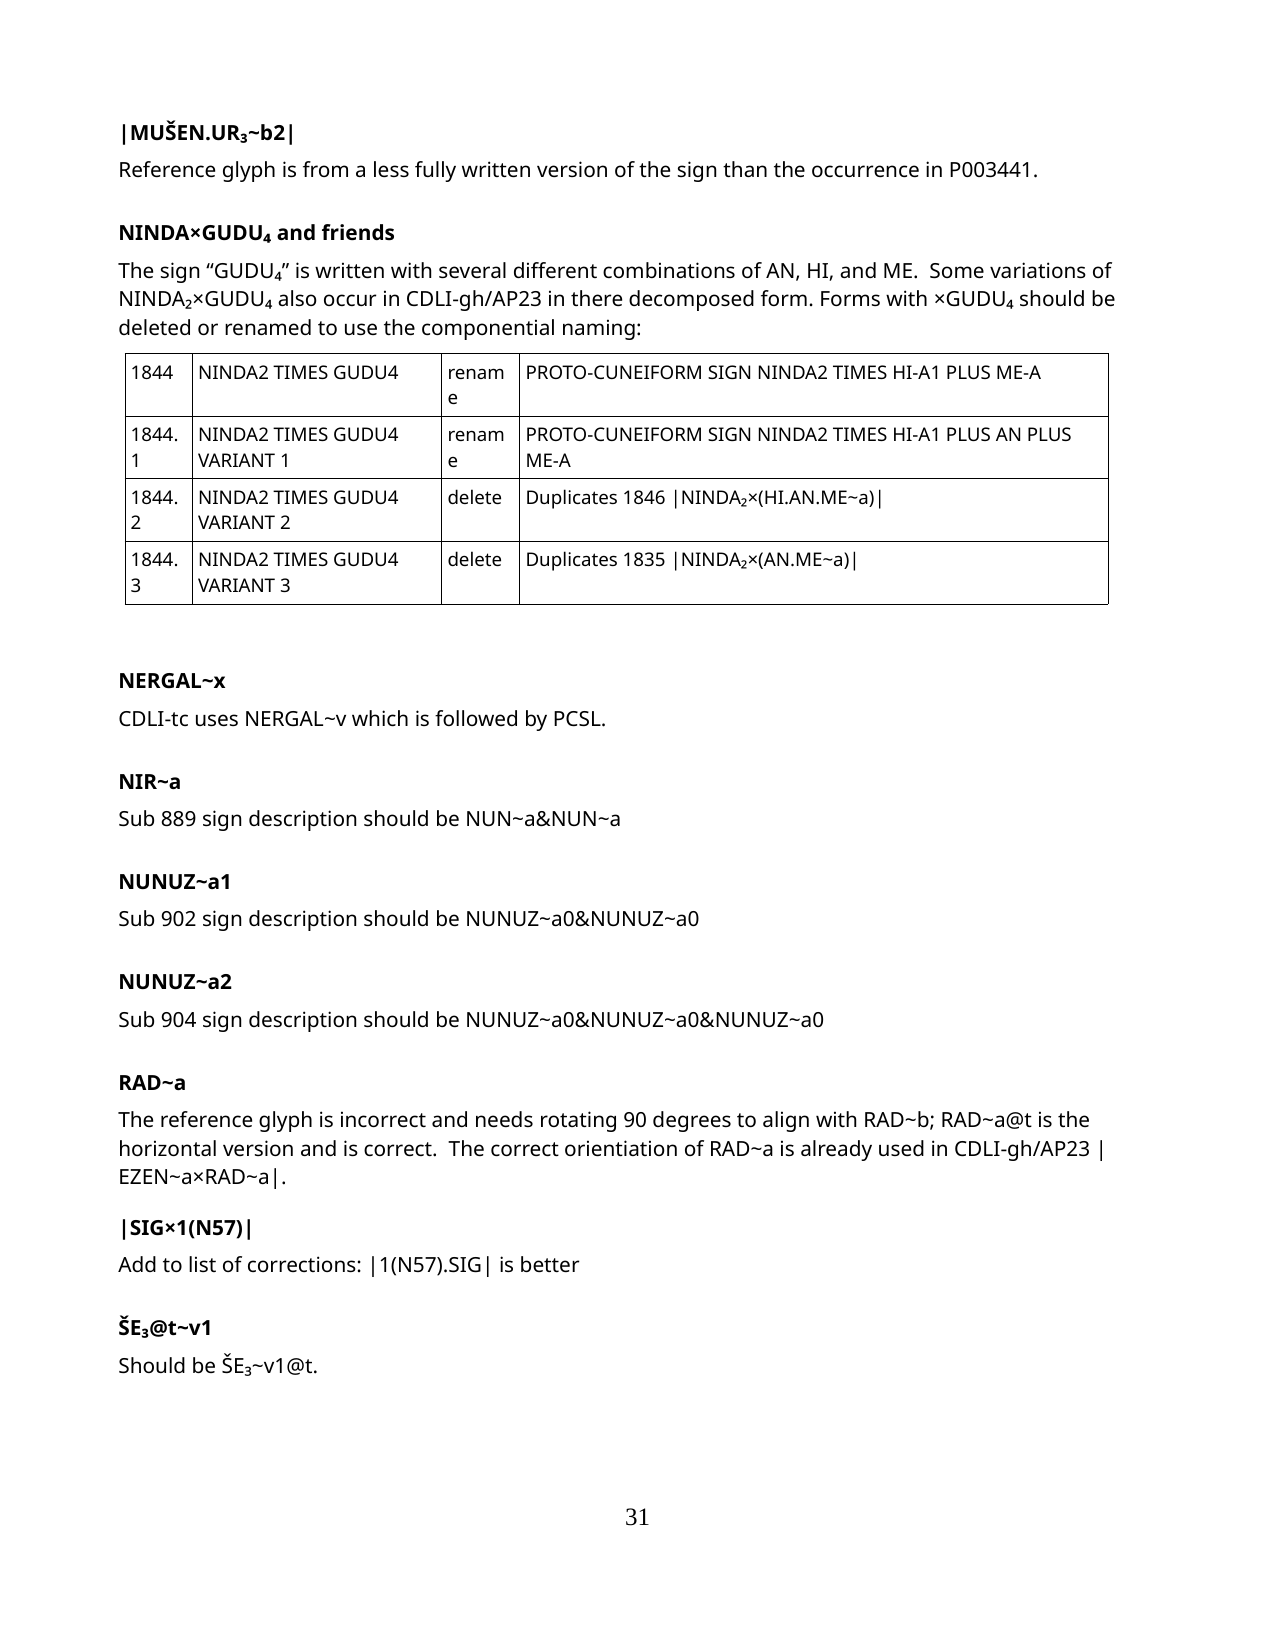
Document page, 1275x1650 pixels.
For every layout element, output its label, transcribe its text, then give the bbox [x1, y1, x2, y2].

table_cell rename [442, 417, 519, 478]
text CDLI-tc uses NERGAL~v which is followed by PCSL. [118, 704, 1157, 732]
table_header rename [442, 354, 519, 416]
subtitle |SIG×1(N57)| [118, 1213, 1157, 1241]
subtitle NINDA×GUDU₄ and friends [118, 218, 1157, 247]
table_cell Duplicates 1846 |NINDA₂×(HI.AN.ME~a)| [520, 479, 1108, 541]
text Sub 889 sign description should be NUN~a&NUN~a [118, 804, 1157, 833]
text The sign “GUDU₄” is written with several different combinations of AN, HI, and ME. Some variations of NINDA₂×GUDU₄ also occur in CDLI-gh/AP23 in there decomposed form. Forms with ×GUDU₄ should be deleted or renamed to use the componential naming: [118, 256, 1157, 341]
text Should be ŠE₃~v1@t. [118, 1351, 1157, 1379]
subtitle |MUŠEN.UR₃~b2| [118, 118, 1157, 147]
table_cell delete [442, 542, 519, 603]
table_cell Duplicates 1835 |NINDA₂×(AN.ME~a)| [520, 542, 1108, 603]
subtitle NUNUZ~a1 [118, 867, 1157, 896]
subtitle NIR~a [118, 767, 1157, 795]
table_cell 1844.1 [126, 417, 192, 478]
table_header 1844 [126, 354, 192, 416]
subtitle ŠE₃@t~v1 [118, 1313, 1157, 1342]
table_cell 1844.2 [126, 479, 192, 541]
text The reference glyph is incorrect and needs rotating 90 degrees to align with RAD~b; RAD~a@t is the horizontal version and is correct. The correct orientiation of RAD~a is already used in CDLI-gh/AP23 |EZEN~a×RAD~a|. [118, 1105, 1157, 1191]
table_cell NINDA2 TIMES GUDU4 VARIANT 3 [193, 542, 441, 603]
table_cell NINDA2 TIMES GUDU4 VARIANT 2 [193, 479, 441, 541]
text Reference glyph is from a less fully written version of the sign than the occurrence in P003441. [118, 156, 1157, 184]
table_cell delete [442, 479, 519, 541]
text Sub 902 sign description should be NUNUZ~a0&NUNUZ~a0 [118, 904, 1157, 933]
text Sub 904 sign description should be NUNUZ~a0&NUNUZ~a0&NUNUZ~a0 [118, 1005, 1157, 1033]
table_header NINDA2 TIMES GUDU4 [193, 354, 441, 416]
text Add to list of corrections: |1(N57).SIG| is better [118, 1250, 1157, 1279]
table_cell PROTO-CUNEIFORM SIGN NINDA2 TIMES HI-A1 PLUS AN PLUS ME-A [520, 417, 1108, 478]
table_cell NINDA2 TIMES GUDU4 VARIANT 1 [193, 417, 441, 478]
subtitle NUNUZ~a2 [118, 967, 1157, 996]
subtitle NERGAL~x [118, 667, 1157, 695]
table_cell 1844.3 [126, 542, 192, 603]
subtitle RAD~a [118, 1068, 1157, 1096]
table_header PROTO-CUNEIFORM SIGN NINDA2 TIMES HI-A1 PLUS ME-A [520, 354, 1108, 416]
